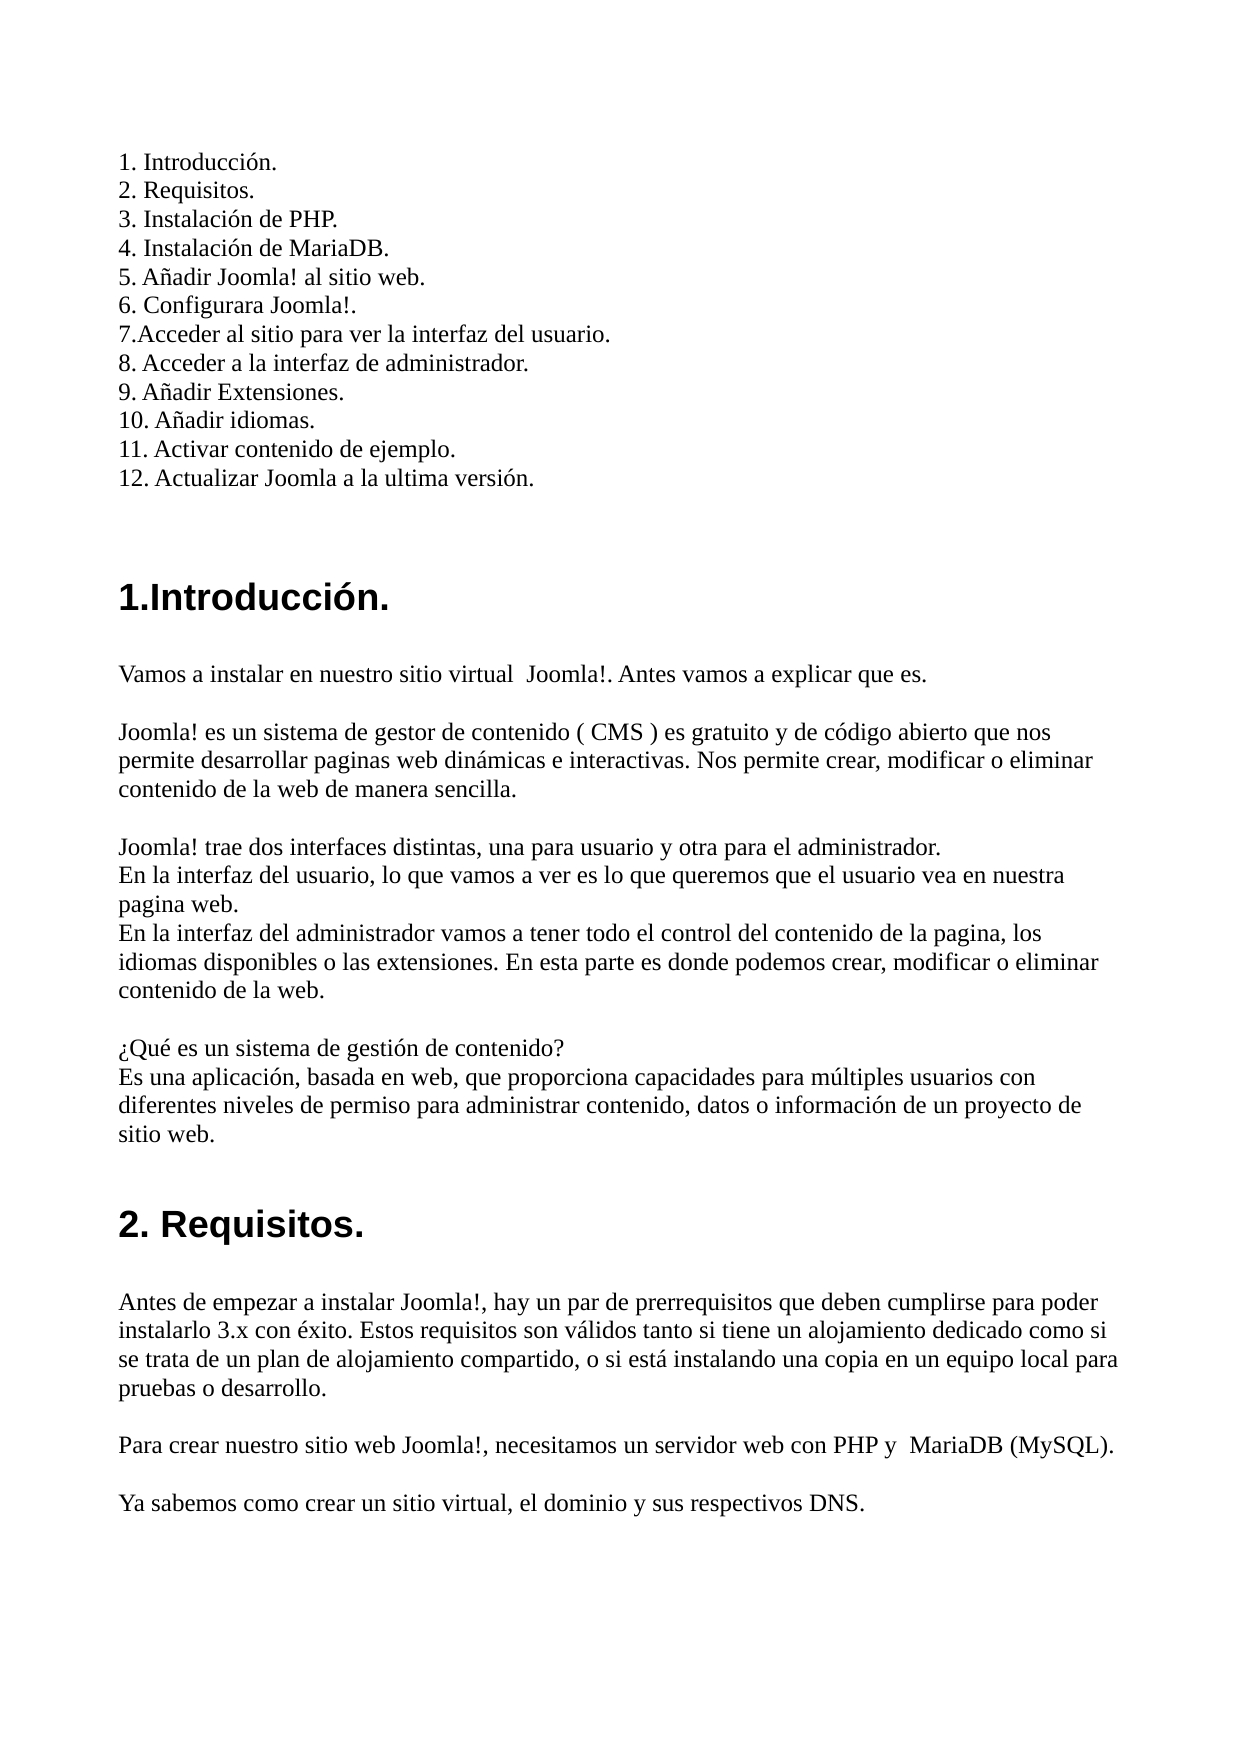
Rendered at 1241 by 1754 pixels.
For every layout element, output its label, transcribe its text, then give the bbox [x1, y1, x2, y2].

text Ya sabemos como crear un sitio virtual, el dominio y sus respectivos DNS. [118, 1488, 1122, 1517]
text Antes de empezar a instalar Joomla!, hay un par de prerrequisitos que deben cumplirse para poder instalarlo 3.x con éxito. Estos requisitos son válidos tanto si tiene un alojamiento dedicado como si se trata de un plan de alojamiento compartido, o si está instalando una copia en un equipo local para pruebas o desarrollo. [118, 1287, 1122, 1402]
text Vamos a instalar en nuestro sitio virtual Joomla!. Antes vamos a explicar que es. [118, 659, 1122, 688]
text 6. Configurara Joomla!. [118, 291, 1122, 319]
subtitle 2. Requisitos. [118, 1202, 1122, 1245]
text 5. Añadir Joomla! al sitio web. [118, 262, 1122, 291]
text 8. Acceder a la interfaz de administrador. [118, 348, 1122, 377]
text Es una aplicación, basada en web, que proporciona capacidades para múltiples usuarios con diferentes niveles de permiso para administrar contenido, datos o información de un proyecto de sitio web. [118, 1062, 1122, 1148]
text Joomla! es un sistema de gestor de contenido ( CMS ) es gratuito y de código abierto que nos permite desarrollar paginas web dinámicas e interactivas. Nos permite crear, modificar o eliminar contenido de la web de manera sencilla. [118, 717, 1122, 803]
text 2. Requisitos. [118, 176, 1122, 204]
subtitle 1.Introducción. [118, 574, 1122, 618]
text Para crear nuestro sitio web Joomla!, necesitamos un servidor web con PHP y MariaDB (MySQL). [118, 1430, 1122, 1459]
text 9. Añadir Extensiones. [118, 377, 1122, 406]
text 1. Introducción. [118, 147, 1122, 176]
text 7.Acceder al sitio para ver la interfaz del usuario. [118, 319, 1122, 348]
text 10. Añadir idiomas. [118, 406, 1122, 434]
text En la interfaz del usuario, lo que vamos a ver es lo que queremos que el usuario vea en nuestra pagina web. [118, 861, 1122, 918]
text En la interfaz del administrador vamos a tener todo el control del contenido de la pagina, los idiomas disponibles o las extensiones. En esta parte es donde podemos crear, modificar o eliminar contenido de la web. [118, 918, 1122, 1004]
text ¿Qué es un sistema de gestión de contenido? [118, 1033, 1122, 1062]
text 12. Actualizar Joomla a la ultima versión. [118, 463, 1122, 492]
text Joomla! trae dos interfaces distintas, una para usuario y otra para el administrador. [118, 832, 1122, 861]
text 3. Instalación de PHP. [118, 204, 1122, 233]
text 11. Activar contenido de ejemplo. [118, 434, 1122, 463]
text 4. Instalación de MariaDB. [118, 233, 1122, 262]
